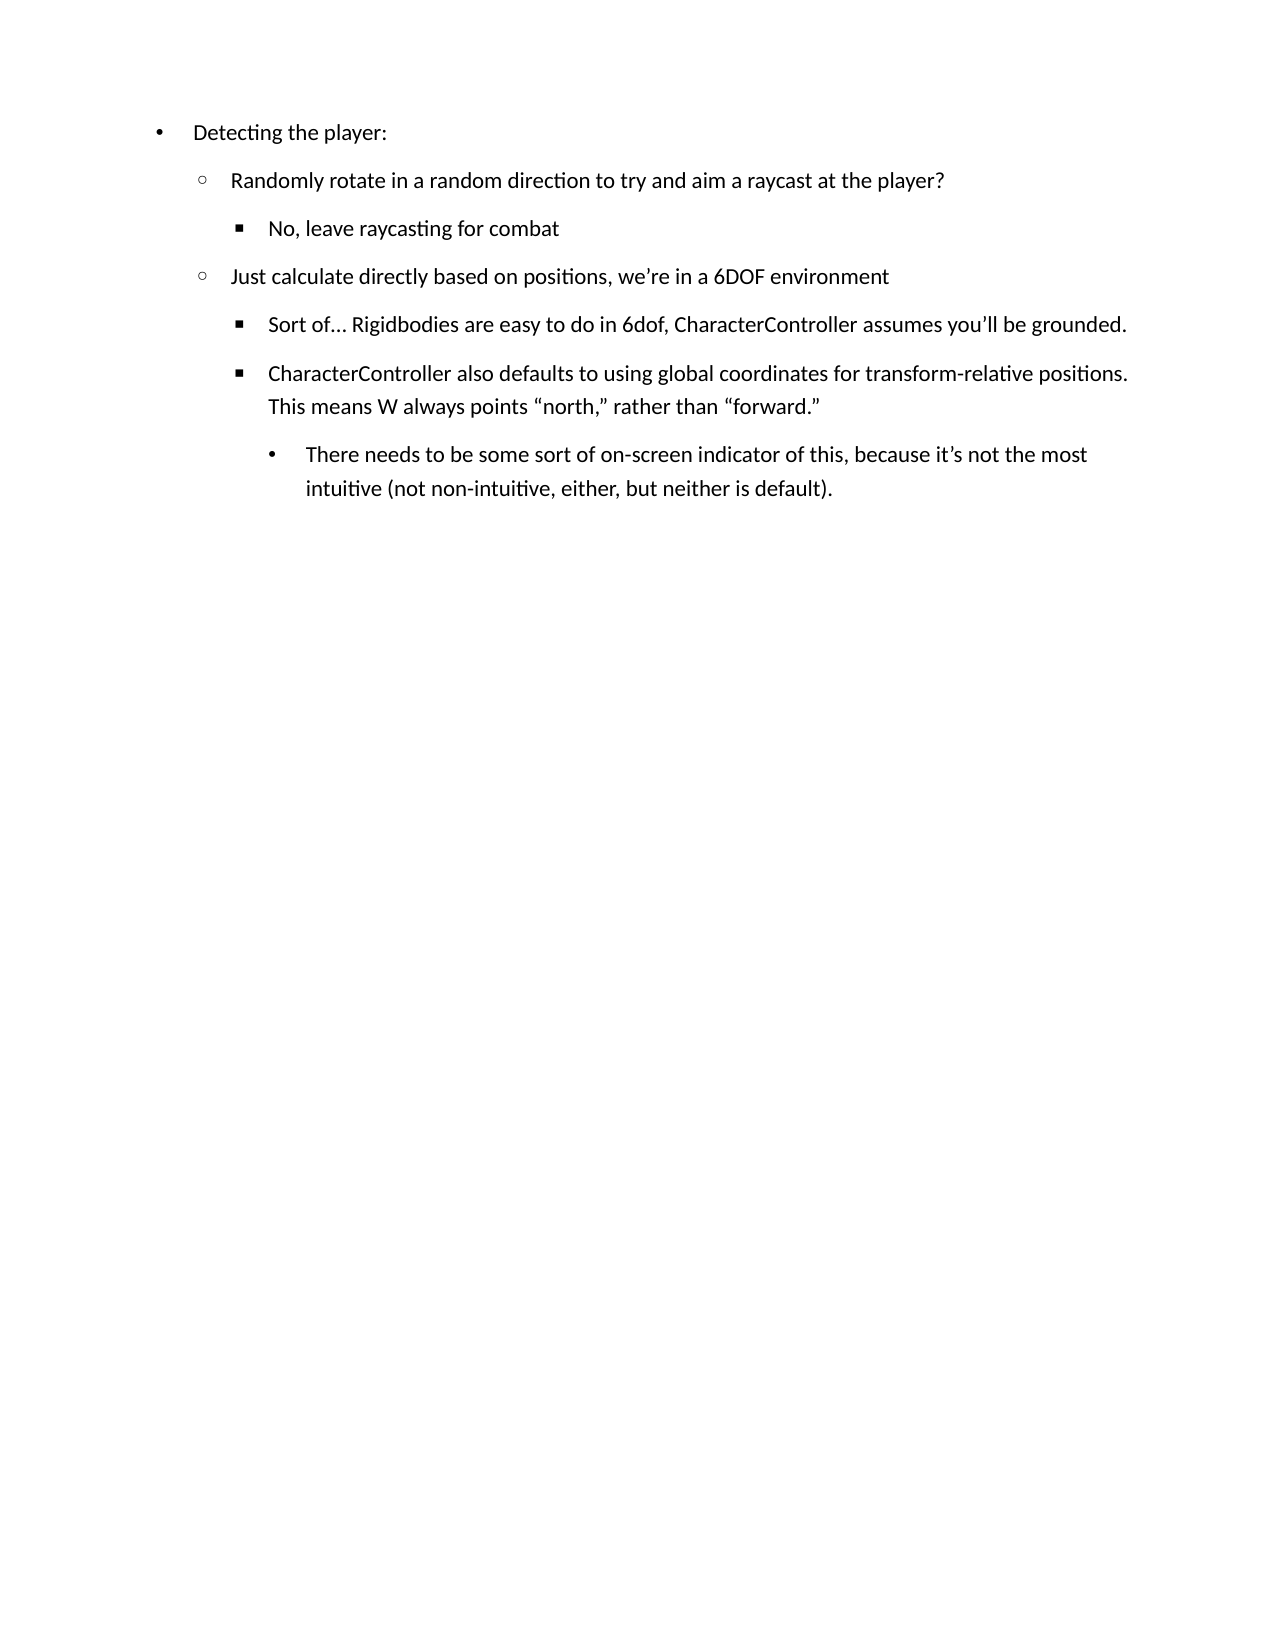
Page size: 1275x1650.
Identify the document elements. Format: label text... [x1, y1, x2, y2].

list CharacterController also defaults to using global coordinates for transform-relative positions. This means W always points “north,” rather than “forward.” [231, 359, 1157, 420]
list No, leave raycasting for combat [231, 214, 1157, 242]
list Randomly rotate in a random direction to try and aim a raycast at the player? [193, 166, 1157, 194]
list Sort of… Rigidbodies are easy to do in 6dof, CharacterController assumes you’ll be grounded. [231, 311, 1157, 339]
list Just calculate directly based on positions, we’re in a 6DOF environment [193, 262, 1157, 291]
list There needs to be some sort of on-screen indicator of this, because it’s not the most intuitive (not non-intuitive, either, but neither is default). [268, 440, 1157, 502]
list Detecting the player: [156, 118, 1157, 146]
